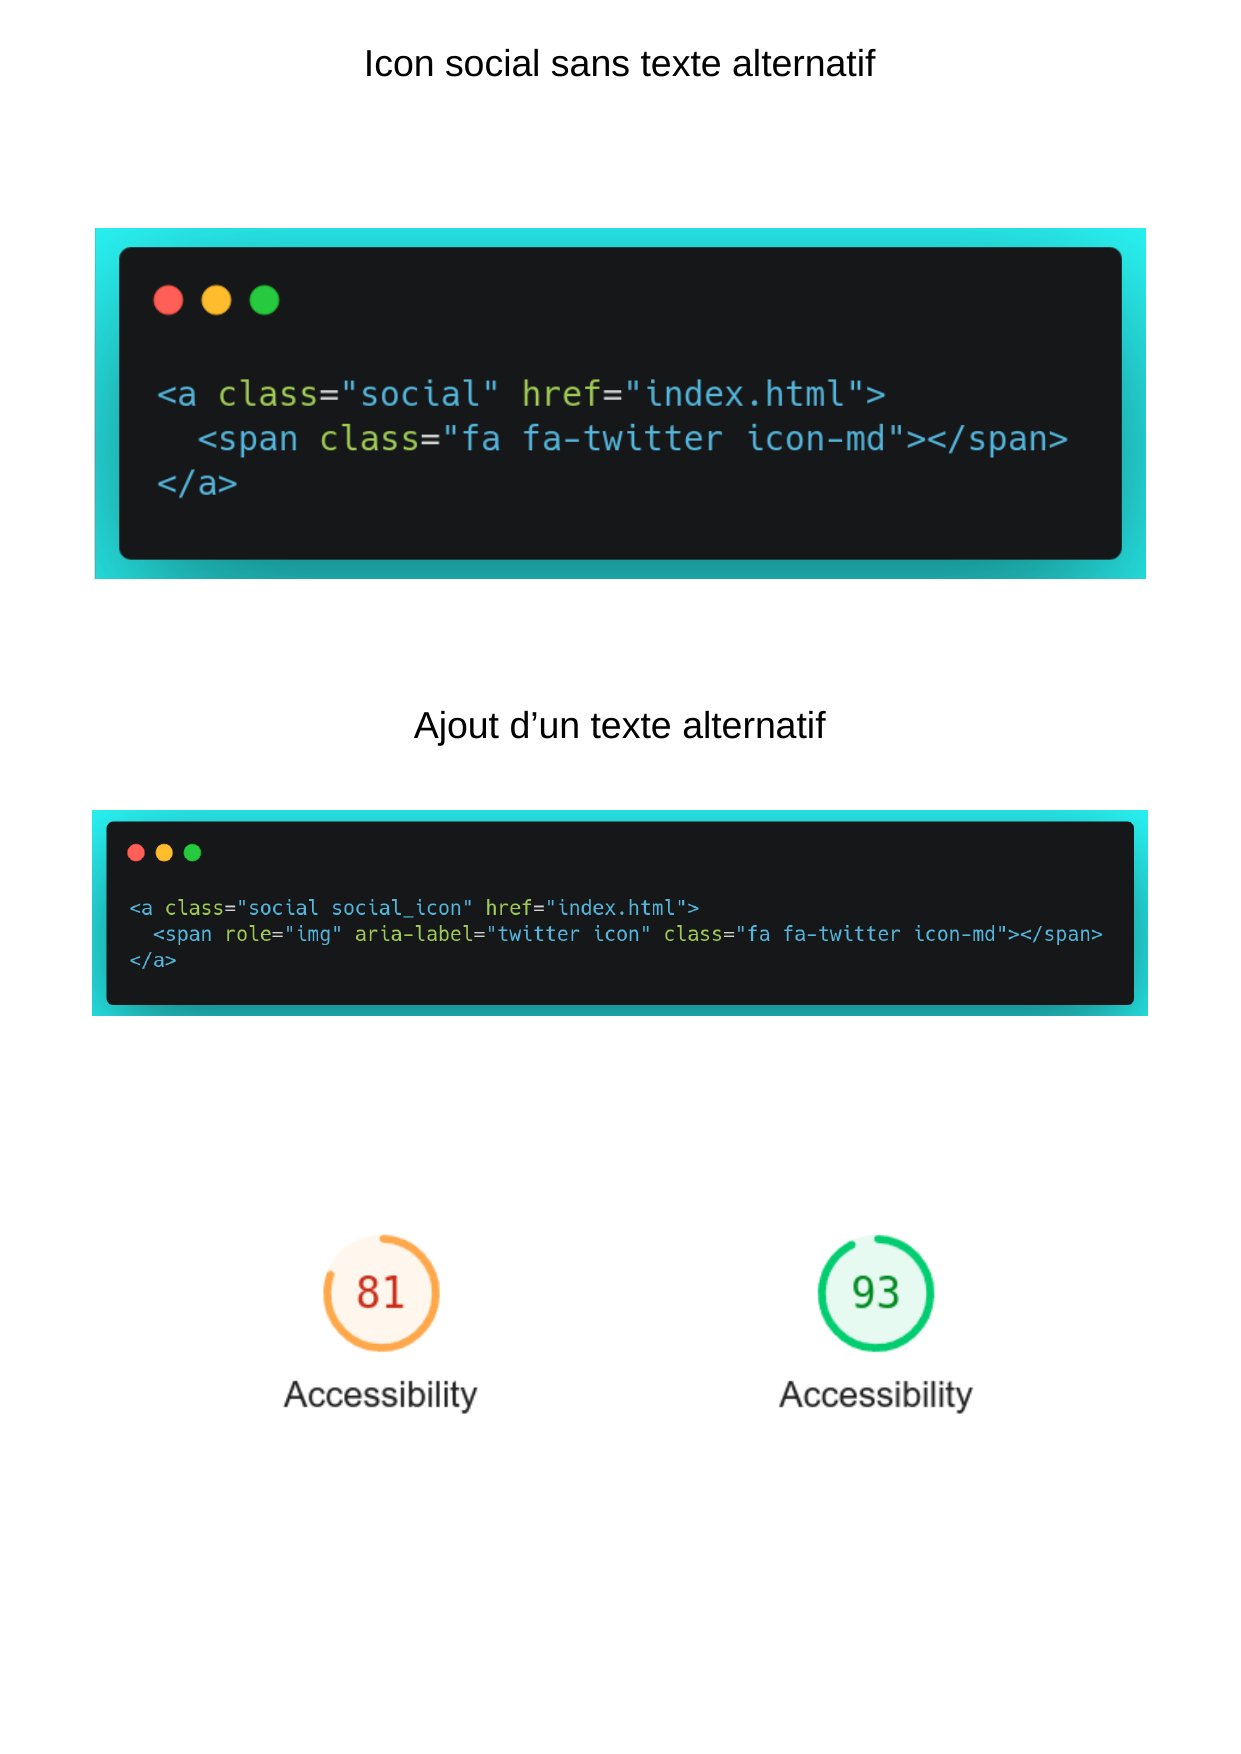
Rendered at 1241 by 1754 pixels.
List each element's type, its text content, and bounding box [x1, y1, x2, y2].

picture [94, 228, 1146, 579]
picture [188, 1206, 1193, 1430]
text_box Icon social sans texte alternatif [349, 35, 891, 93]
text_box Ajout d’un texte alternatif [399, 696, 841, 754]
picture [92, 810, 1148, 1016]
